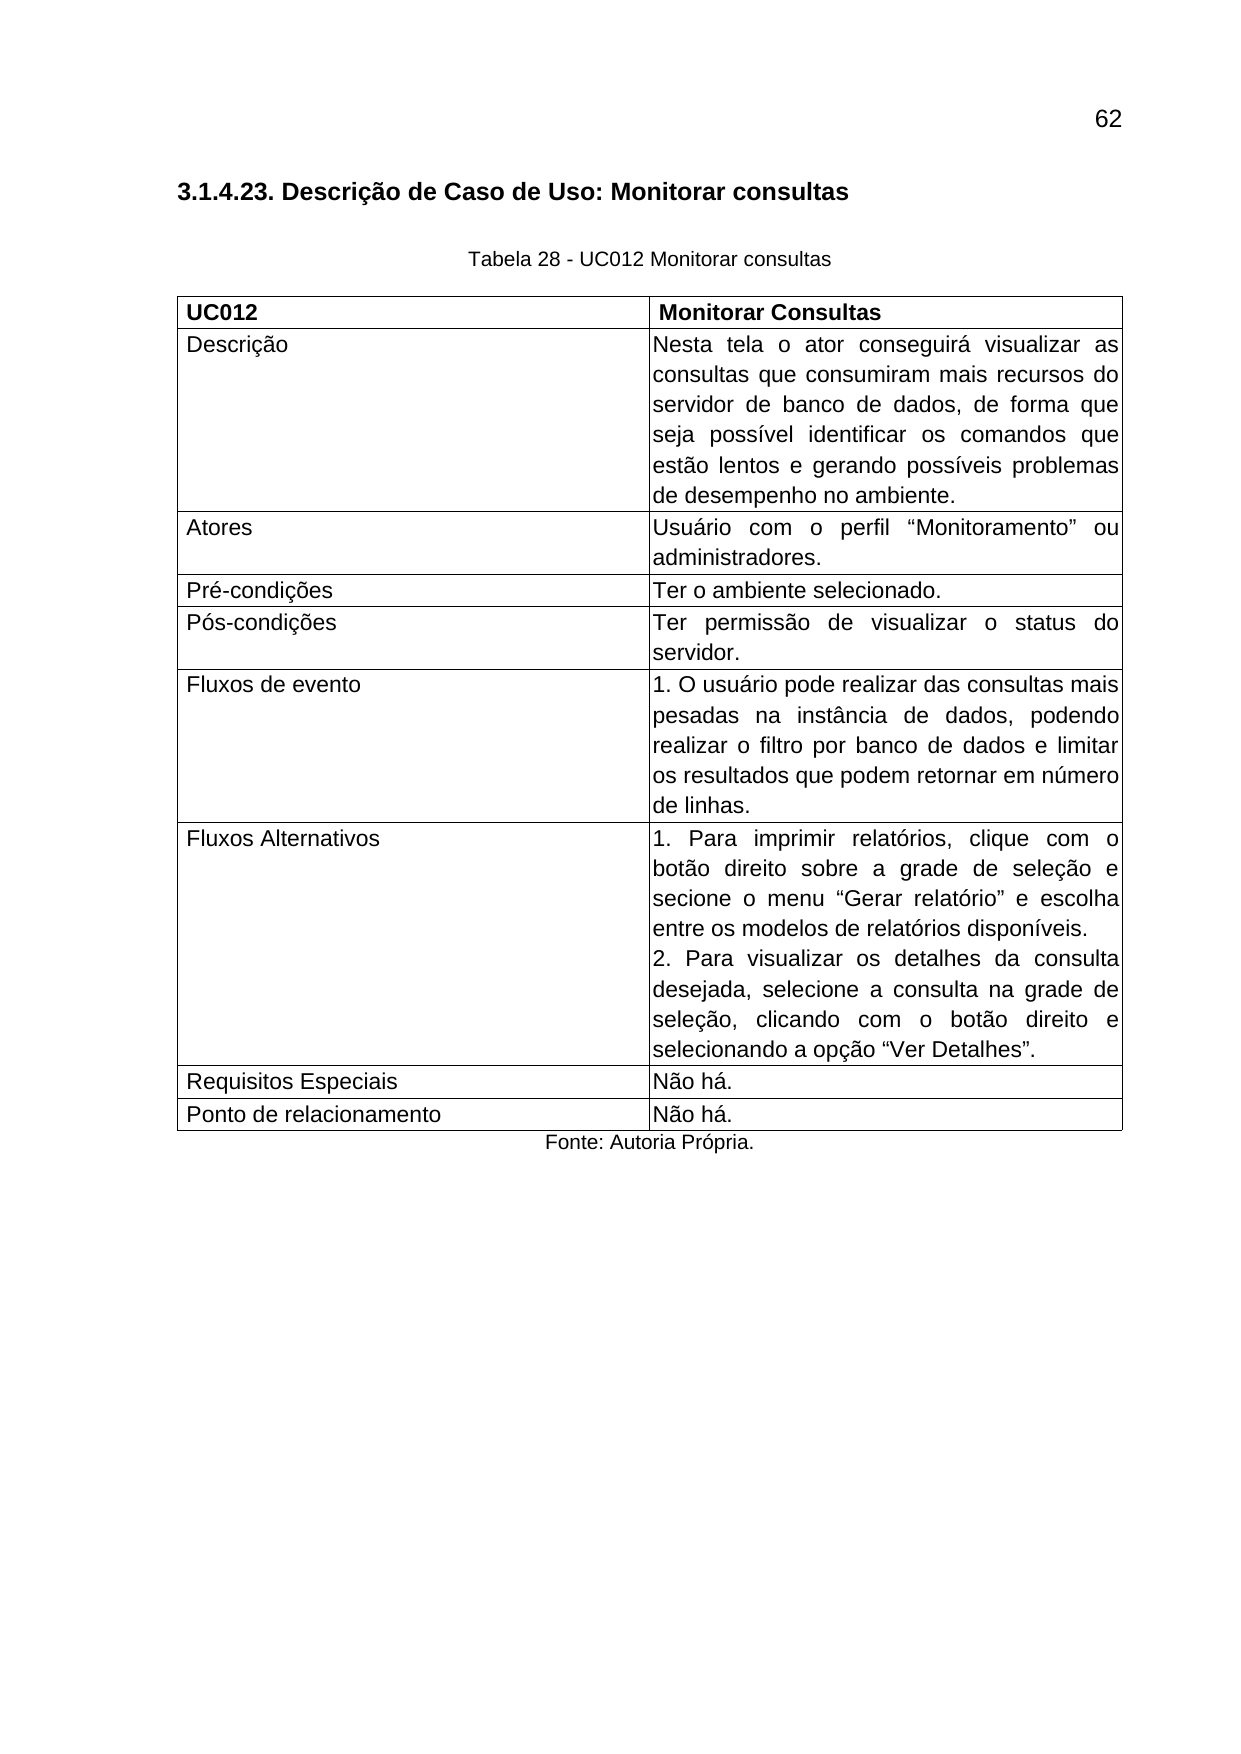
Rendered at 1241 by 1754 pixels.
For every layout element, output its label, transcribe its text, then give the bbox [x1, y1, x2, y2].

text Tabela 28 - UC012 Monitorar consultas [177, 247, 1122, 271]
table_cell Não há. [650, 1099, 1122, 1130]
table_cell Nesta tela o ator conseguirá visualizar as consultas que consumiram mais recursos do servidor de banco de dados, de forma que seja possível identificar os comandos que estão lentos e gerando possíveis problemas de desempenho no ambiente. [650, 329, 1122, 511]
table_cell Requisitos Especiais [178, 1066, 649, 1098]
table_cell Não há. [650, 1066, 1122, 1098]
table_header Monitorar Consultas [650, 297, 1122, 328]
table_cell Atores [178, 512, 649, 574]
table_cell Usuário com o perfil “Monitoramento” ou administradores. [650, 512, 1122, 574]
table_cell Pós-condições [178, 607, 649, 668]
table_cell 1. O usuário pode realizar das consultas mais pesadas na instância de dados, podendo realizar o filtro por banco de dados e limitar os resultados que podem retornar em número de linhas. [650, 670, 1122, 822]
table_cell Ter o ambiente selecionado. [650, 575, 1122, 606]
table_cell Descrição [178, 329, 649, 511]
text Fonte: Autoria Própria. [177, 1131, 1122, 1154]
table_header UC012 [178, 297, 649, 328]
table_cell 1. Para imprimir relatórios, clique com o botão direito sobre a grade de seleção e secione o menu “Gerar relatório” e escolha entre os modelos de relatórios disponíveis. 2. Para visualizar os detalhes da consulta desejada, selecione a consulta na grade de seleção, clicando com o botão direito e selecionando a opção “Ver Detalhes”. [650, 823, 1122, 1065]
table_cell Ponto de relacionamento [178, 1099, 649, 1130]
table_cell Fluxos de evento [178, 670, 649, 822]
table_cell Ter permissão de visualizar o status do servidor. [650, 607, 1122, 668]
subtitle 3.1.4.23. Descrição de Caso de Uso: Monitorar consultas [177, 177, 1122, 206]
table_cell Fluxos Alternativos [178, 823, 649, 1065]
table_cell Pré-condições [178, 575, 649, 606]
